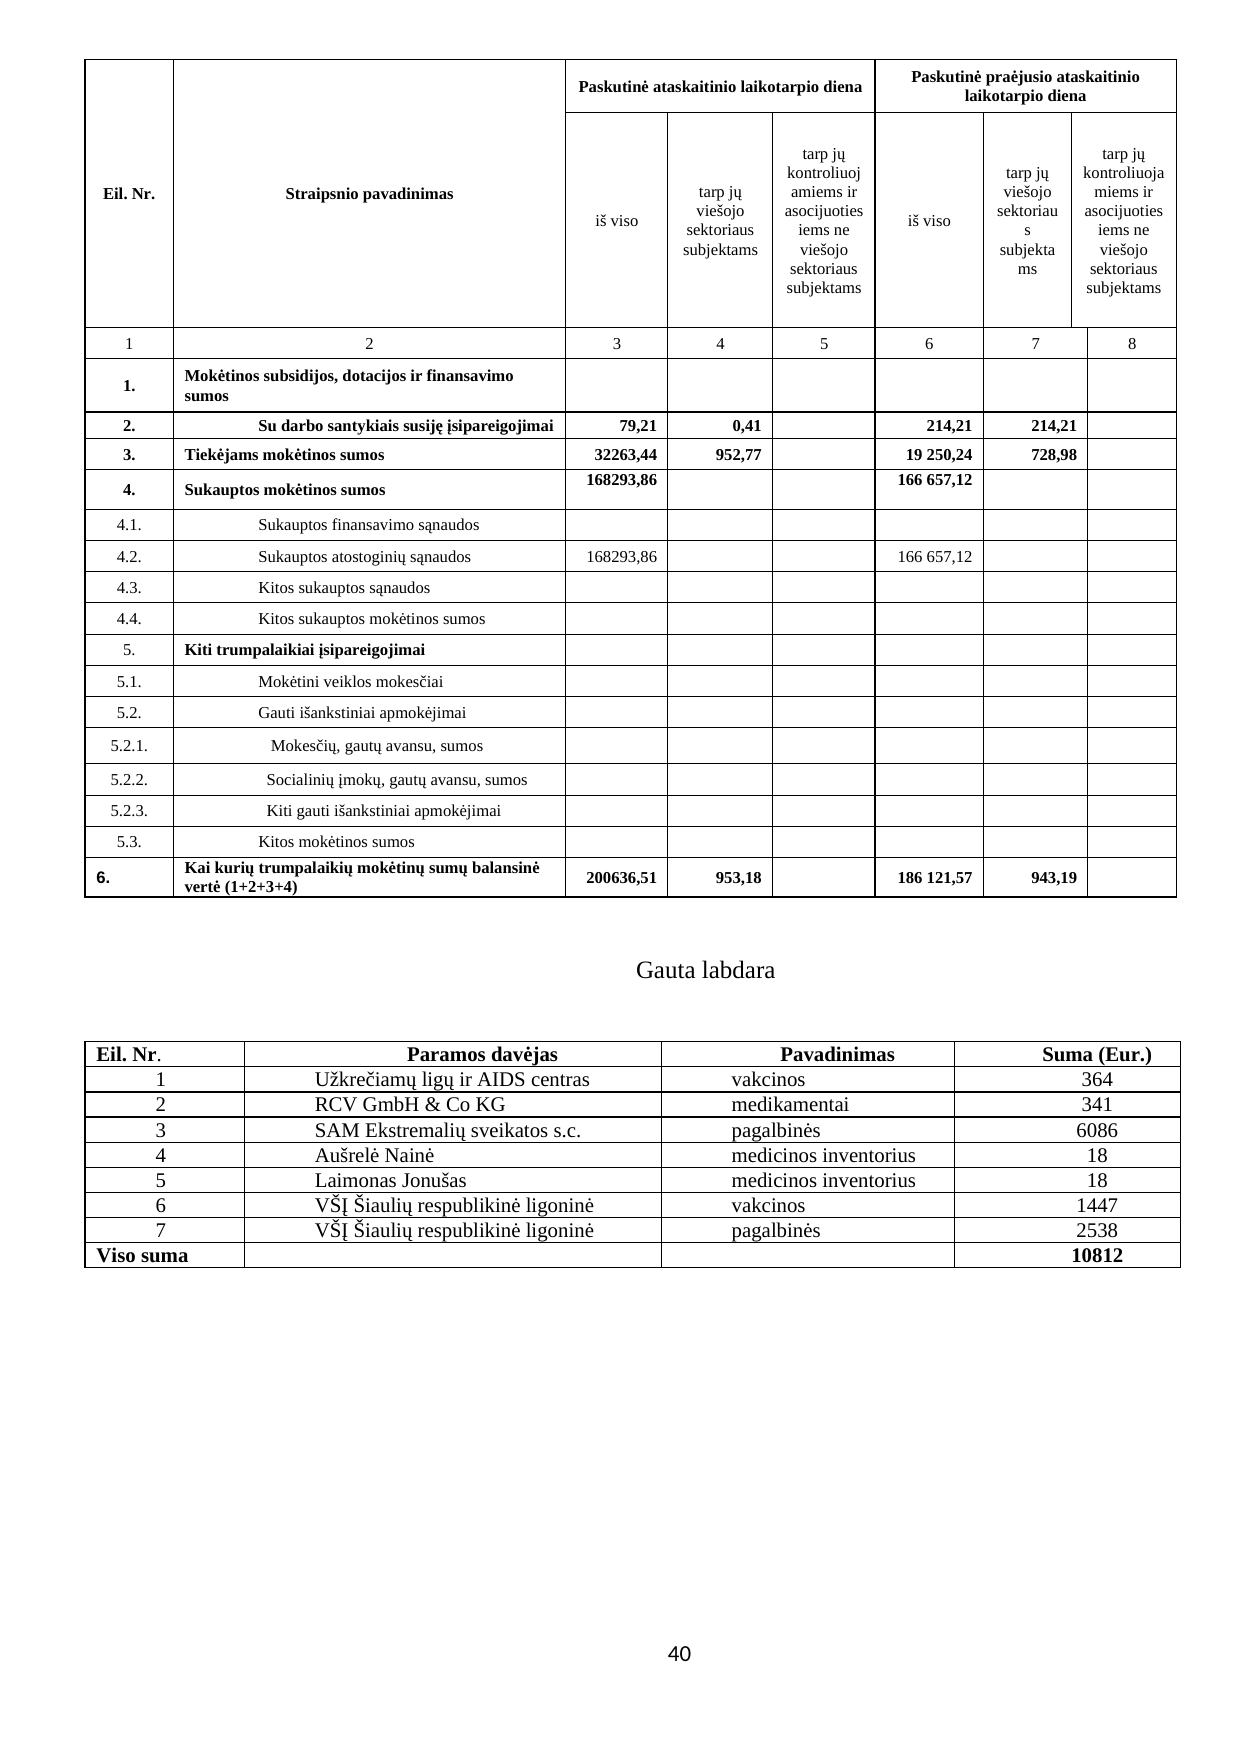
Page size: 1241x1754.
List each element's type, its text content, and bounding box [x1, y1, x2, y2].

table_cell [773, 572, 874, 602]
table_cell [984, 764, 1087, 794]
table_cell 166 657,12 [876, 541, 983, 571]
table_cell [773, 510, 874, 540]
table_cell [984, 572, 1087, 602]
table_cell [876, 728, 983, 763]
table_cell Laimonas Jonušas [245, 1168, 661, 1192]
table_cell [1177, 112, 1240, 327]
table_cell [1088, 858, 1176, 896]
table_cell 18 [955, 1143, 1180, 1167]
table_cell Kitos mokėtinos sumos [247, 827, 565, 857]
table_cell 1 [86, 328, 173, 358]
table_cell [876, 666, 983, 696]
table_cell 166 657,12 [876, 470, 983, 508]
table_cell [876, 603, 983, 633]
table_cell medicinos inventorius [662, 1168, 954, 1192]
table_cell VŠĮ Šiaulių respublikinė ligoninė [245, 1218, 661, 1242]
table_cell Sukauptos mokėtinos sumos [174, 470, 565, 508]
table_cell Gauti išankstiniai apmokėjimai [247, 697, 565, 727]
table_cell Paskutinė praėjusio ataskaitinio laikotarpio diena [876, 60, 1176, 112]
table_header Suma (Eur.) [955, 1042, 1180, 1066]
table_cell Mokėtini veiklos mokesčiai [247, 666, 565, 696]
table_cell 3 [566, 328, 667, 358]
table_cell 2538 [955, 1218, 1180, 1242]
table_cell VŠĮ Šiaulių respublikinė ligoninė [245, 1193, 661, 1217]
table_cell [668, 796, 772, 826]
table_cell Kiti gauti išankstiniai apmokėjimai [247, 796, 565, 826]
table_cell [876, 827, 983, 857]
table_cell iš viso [566, 113, 667, 327]
text Gauta labdara [177, 955, 1181, 984]
table_cell 0,41 [668, 413, 772, 438]
table_cell Socialinių įmokų, gautų avansu, sumos [247, 764, 565, 794]
table_cell [566, 697, 667, 727]
table_cell 79,21 [566, 413, 667, 438]
table_cell 4 [668, 328, 772, 358]
table_cell [668, 635, 772, 665]
table_cell 200636,51 [566, 858, 667, 896]
table_cell [773, 697, 874, 727]
table_cell medicinos inventorius [662, 1143, 954, 1167]
table_cell [1088, 470, 1176, 508]
table_cell 4.1. [86, 510, 173, 540]
table_cell [773, 728, 874, 763]
table_cell SAM Ekstremalių sveikatos s.c. [245, 1118, 661, 1142]
table_cell 5.2.3. [86, 796, 173, 826]
table_cell 7 [984, 328, 1087, 358]
table_cell Kitos sukauptos mokėtinos sumos [247, 603, 565, 633]
table_cell [566, 796, 667, 826]
table_cell [174, 666, 247, 696]
table_cell [662, 1243, 954, 1267]
table_cell 214,21 [984, 413, 1087, 438]
table_header Pavadinimas [662, 1042, 954, 1066]
table_cell [1177, 59, 1240, 112]
table_cell [773, 470, 874, 508]
table_cell [773, 666, 874, 696]
table_cell medikamentai [662, 1093, 954, 1116]
table_cell [668, 541, 772, 571]
table_cell [773, 827, 874, 857]
table_cell 10812 [955, 1243, 1180, 1267]
table_cell 3. [86, 439, 173, 469]
table_cell [984, 635, 1087, 665]
table_cell 4 [86, 1143, 244, 1167]
table_cell [1088, 541, 1176, 571]
table_cell 8 [1088, 328, 1176, 358]
table_cell [1088, 359, 1176, 411]
table_cell 1447 [955, 1193, 1180, 1217]
table_cell [876, 796, 983, 826]
table_cell 728,98 [984, 439, 1087, 469]
table_cell [566, 728, 667, 763]
table_header Paramos davėjas [245, 1042, 661, 1066]
table_cell 4. [86, 470, 173, 508]
table_cell [174, 697, 247, 727]
table_cell [566, 666, 667, 696]
table_cell [1088, 413, 1176, 438]
table_cell [773, 635, 874, 665]
table_cell tarp jų viešojo sektoriaus subjektams [984, 113, 1071, 327]
table_cell [773, 796, 874, 826]
table_cell tarp jų kontroliuojamiems ir asocijuotiesiems ne viešojo sektoriaus subjektams [773, 113, 874, 327]
table_cell [984, 796, 1087, 826]
table_cell [773, 359, 874, 411]
table_cell [1177, 727, 1240, 763]
table_cell [984, 728, 1087, 763]
table_cell [566, 827, 667, 857]
table_cell 341 [955, 1093, 1180, 1116]
table_cell [1177, 634, 1240, 665]
table_cell [174, 572, 247, 602]
table_cell [773, 541, 874, 571]
table_cell [668, 827, 772, 857]
table_cell Kai kurių trumpalaikių mokėtinų sumų balansinė vertė (1+2+3+4) [174, 858, 565, 896]
table_cell [668, 603, 772, 633]
table_cell pagalbinės [662, 1218, 954, 1242]
table_cell 953,18 [668, 858, 772, 896]
table_cell [984, 510, 1087, 540]
table_cell [1088, 666, 1176, 696]
table_cell [1177, 438, 1240, 469]
table_cell [773, 439, 874, 469]
table_cell [1177, 469, 1240, 508]
table_cell [1177, 696, 1240, 727]
table_cell [1177, 826, 1240, 857]
table_cell iš viso [876, 113, 983, 327]
table_cell [1177, 327, 1240, 358]
table_cell 6086 [955, 1118, 1180, 1142]
table_cell [984, 666, 1087, 696]
table_cell [1088, 796, 1176, 826]
table_cell [1088, 728, 1176, 763]
table_cell [1177, 795, 1240, 826]
table_cell 5.2. [86, 697, 173, 727]
table_cell 4.2. [86, 541, 173, 571]
table_cell Viso suma [86, 1243, 244, 1267]
table_cell 2 [86, 1093, 244, 1116]
table_cell [1088, 827, 1176, 857]
table_cell [1177, 857, 1240, 896]
table_cell 943,19 [984, 858, 1087, 896]
table_cell 5. [86, 635, 173, 665]
table_cell [245, 1243, 661, 1267]
table_cell [876, 510, 983, 540]
table_cell 4.3. [86, 572, 173, 602]
table_cell [668, 728, 772, 763]
table_cell [1088, 572, 1176, 602]
table_cell Aušrelė Nainė [245, 1143, 661, 1167]
table_cell [174, 541, 247, 571]
table_cell [1177, 571, 1240, 602]
table_cell [773, 603, 874, 633]
table_cell [984, 603, 1087, 633]
table_cell 1. [86, 359, 173, 411]
table_cell vakcinos [662, 1193, 954, 1217]
table_cell Sukauptos atostoginių sąnaudos [247, 541, 565, 571]
table_cell [1088, 697, 1176, 727]
table_cell [1177, 509, 1240, 540]
table_header Eil. Nr. [86, 1042, 244, 1066]
table_cell [1177, 763, 1240, 794]
table_cell [1088, 439, 1176, 469]
table_cell Užkrečiamų ligų ir AIDS centras [245, 1067, 661, 1091]
table_cell 5 [773, 328, 874, 358]
table_cell [876, 359, 983, 411]
table_cell [1088, 764, 1176, 794]
table_cell Eil. Nr. [86, 60, 173, 327]
table_cell tarp jų viešojo sektoriaus subjektams [668, 113, 772, 327]
table_cell Straipsnio pavadinimas [174, 60, 565, 327]
table_cell tarp jų kontroliuojamiems ir asocijuotiesiems ne viešojo sektoriaus subjektams [1072, 113, 1176, 327]
table_cell Kiti trumpalaikiai įsipareigojimai [174, 635, 565, 665]
table_cell [1177, 358, 1240, 411]
table_cell [984, 697, 1087, 727]
table_cell [566, 635, 667, 665]
table_cell 364 [955, 1067, 1180, 1091]
table_cell Mokesčių, gautų avansu, sumos [247, 728, 565, 763]
table_cell [984, 541, 1087, 571]
table_cell [984, 827, 1087, 857]
table_cell [1177, 602, 1240, 633]
table_cell 168293,86 [566, 470, 667, 508]
table_cell [174, 510, 247, 540]
table_cell Mokėtinos subsidijos, dotacijos ir finansavimo sumos [174, 359, 565, 411]
table_cell [984, 359, 1087, 411]
table_cell 4.4. [86, 603, 173, 633]
table_cell 5 [86, 1168, 244, 1192]
table_cell [668, 666, 772, 696]
table_cell 1 [86, 1067, 244, 1091]
table_cell Tiekėjams mokėtinos sumos [174, 439, 565, 469]
table_cell 18 [955, 1168, 1180, 1192]
table_cell 214,21 [876, 413, 983, 438]
table_cell [984, 470, 1087, 508]
table_cell [174, 603, 247, 633]
table_cell [876, 697, 983, 727]
table_cell [1177, 540, 1240, 571]
table_cell [668, 764, 772, 794]
table_cell [174, 728, 247, 763]
table_cell RCV GmbH & Co KG [245, 1093, 661, 1116]
table_cell [1088, 603, 1176, 633]
table_cell 6 [86, 1193, 244, 1217]
table_cell 168293,86 [566, 541, 667, 571]
table_cell 7 [86, 1218, 244, 1242]
table_cell 186 121,57 [876, 858, 983, 896]
table_cell [1177, 665, 1240, 696]
table_cell Kitos sukauptos sąnaudos [247, 572, 565, 602]
table_cell [566, 359, 667, 411]
table_cell 2. [86, 413, 173, 438]
table_cell 19 250,24 [876, 439, 983, 469]
table_cell [174, 827, 247, 857]
table_cell [668, 510, 772, 540]
table_cell [773, 764, 874, 794]
table_cell [174, 764, 247, 794]
table_cell [174, 413, 247, 438]
table_cell 5.2.2. [86, 764, 173, 794]
table_cell 952,77 [668, 439, 772, 469]
table_cell [876, 635, 983, 665]
table_cell 6 [876, 328, 983, 358]
table_cell 3 [86, 1118, 244, 1142]
table_cell [876, 572, 983, 602]
table_cell [668, 697, 772, 727]
table_cell [668, 572, 772, 602]
table_cell [1177, 411, 1240, 438]
table_cell Sukauptos finansavimo sąnaudos [247, 510, 565, 540]
table_cell [566, 572, 667, 602]
table_cell [1088, 635, 1176, 665]
table_cell [668, 359, 772, 411]
table_cell Paskutinė ataskaitinio laikotarpio diena [566, 60, 874, 112]
table_cell 5.2.1. [86, 728, 173, 763]
table_cell [1088, 510, 1176, 540]
table_cell [566, 764, 667, 794]
table_cell 32263,44 [566, 439, 667, 469]
table_cell 5.1. [86, 666, 173, 696]
table_cell 5.3. [86, 827, 173, 857]
table_cell [566, 603, 667, 633]
table_cell [174, 796, 247, 826]
table_cell [668, 470, 772, 508]
table_cell Su darbo santykiais susiję įsipareigojimai [247, 413, 565, 438]
table_cell [773, 858, 874, 896]
table_cell [773, 413, 874, 438]
table_cell [566, 510, 667, 540]
table_cell [876, 764, 983, 794]
table_cell 2 [174, 328, 565, 358]
table_cell 6. [86, 858, 173, 896]
table_cell pagalbinės [662, 1118, 954, 1142]
table_cell vakcinos [662, 1067, 954, 1091]
